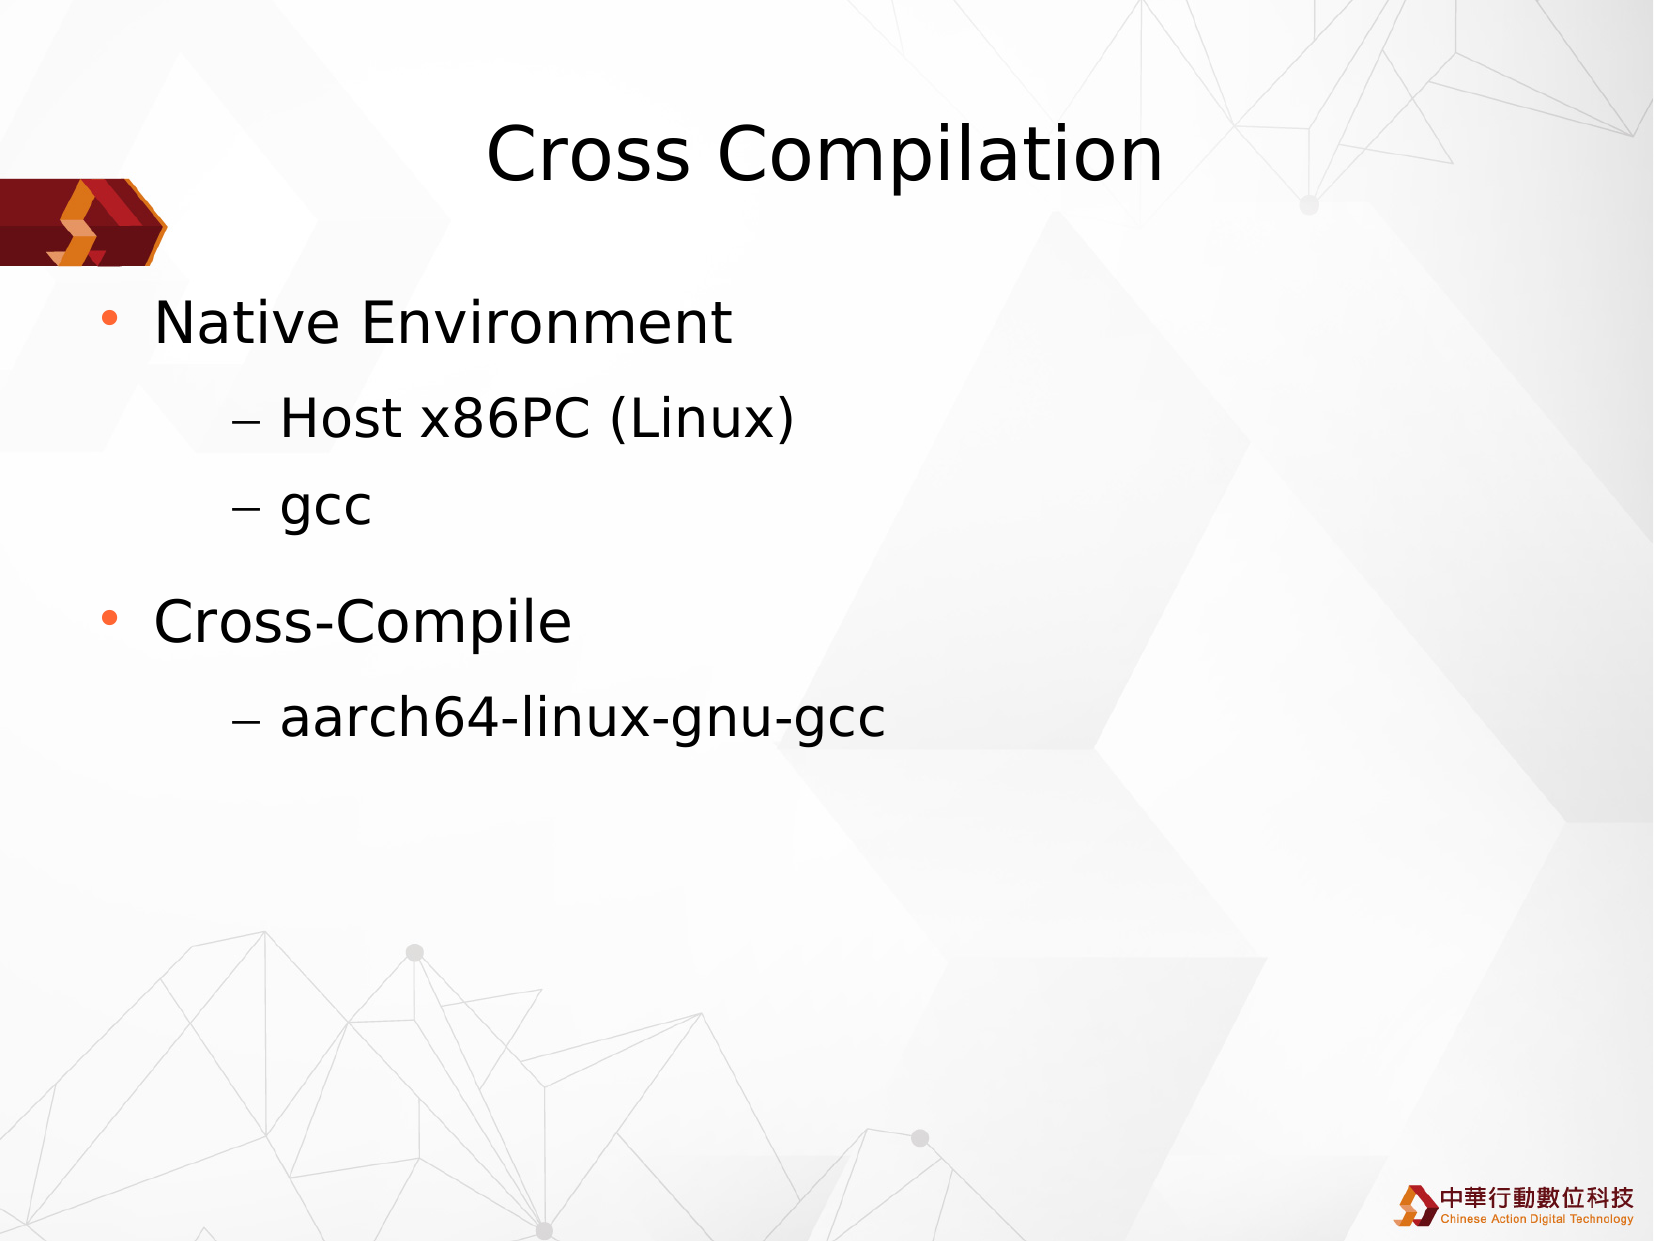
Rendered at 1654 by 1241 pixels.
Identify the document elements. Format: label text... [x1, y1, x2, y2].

picture [0, 0, 1654, 1241]
title Cross Compilation [82, 49, 1570, 257]
list Native Environment Host x86PC (Linux) gcc Cross-Compile aarch64-linux-gnu-gcc [82, 290, 1537, 1010]
